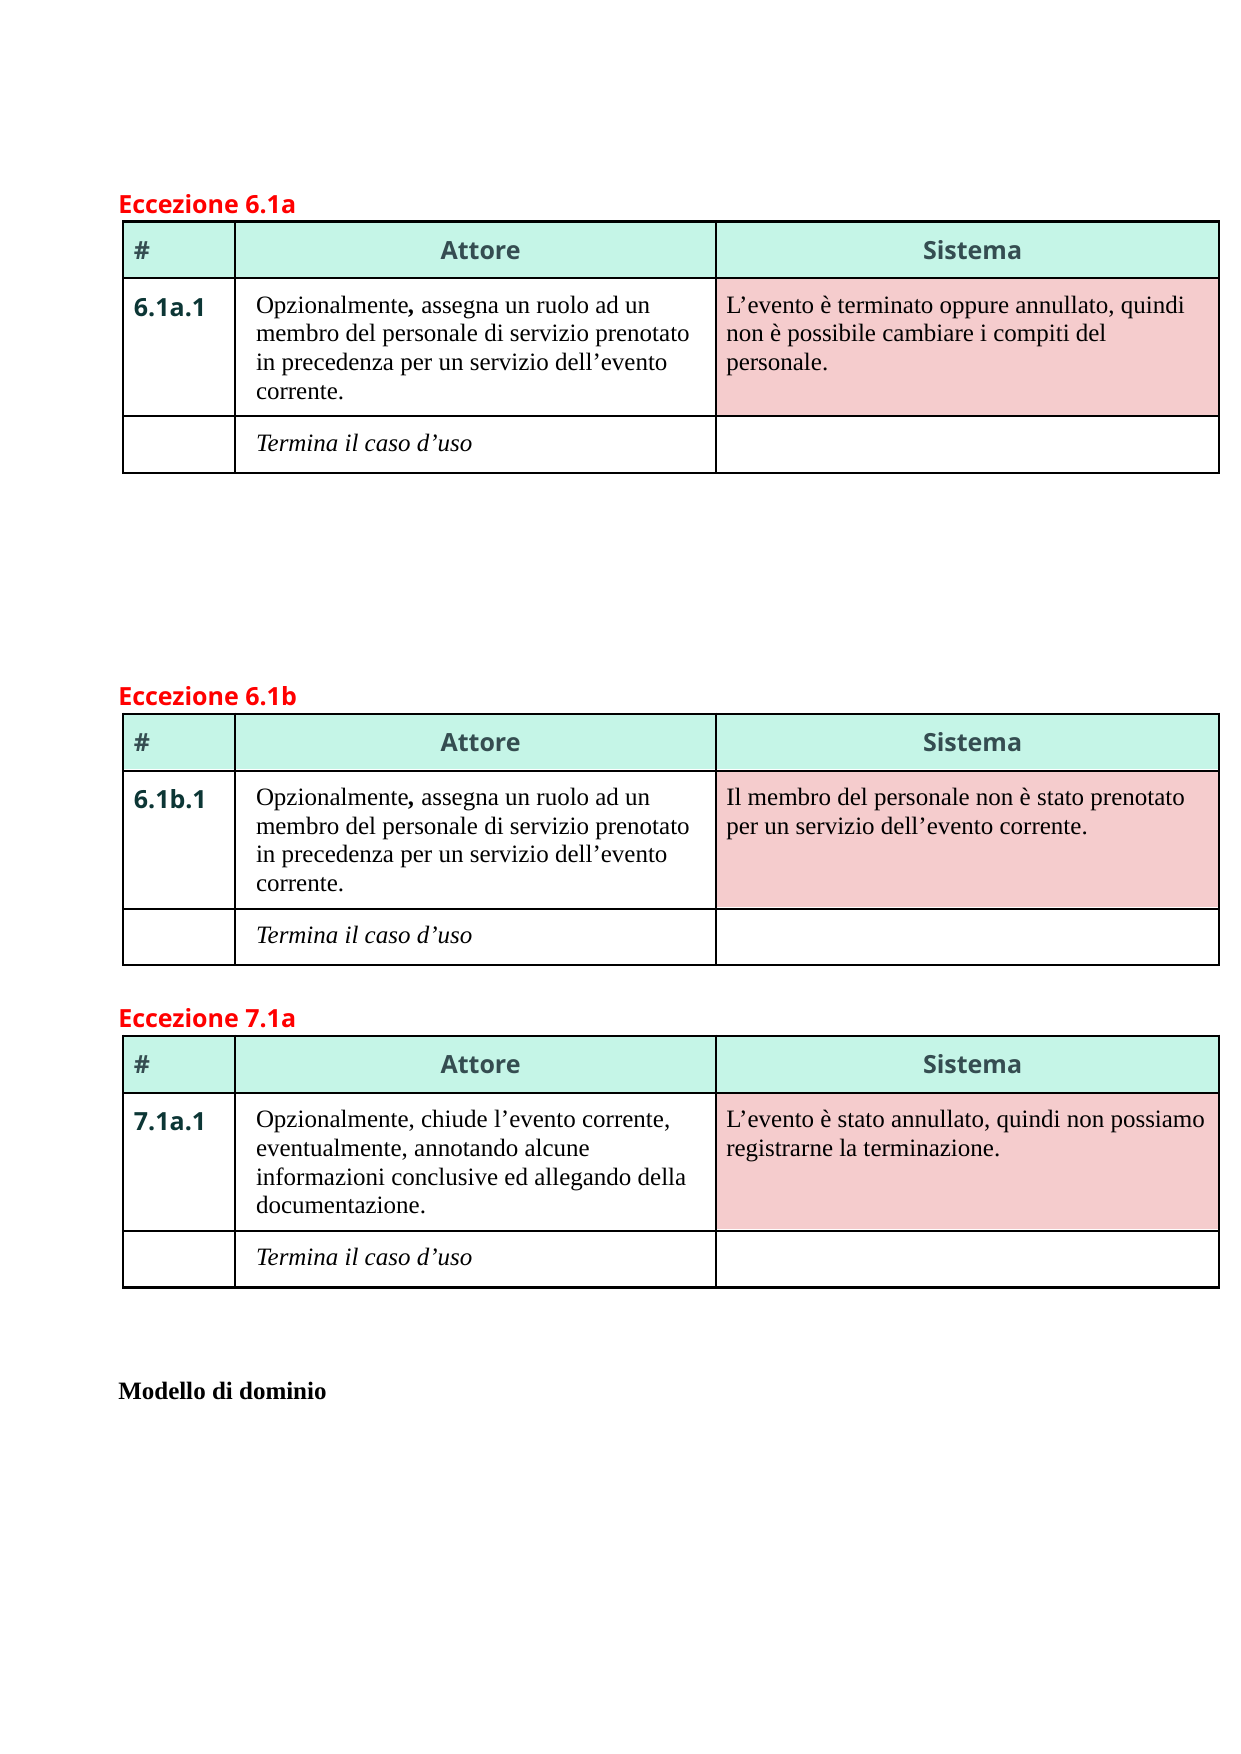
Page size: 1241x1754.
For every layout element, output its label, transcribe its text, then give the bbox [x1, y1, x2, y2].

table_cell Il membro del personale non è stato prenotato per un servizio dell’evento corrente. [717, 772, 1218, 907]
table_cell Opzionalmente, chiude l’evento corrente, eventualmente, annotando alcune informazioni conclusive ed allegando della documentazione. [236, 1094, 715, 1229]
table_cell [717, 1232, 1218, 1286]
table_cell Termina il caso d’uso [236, 1232, 715, 1286]
text Modello di dominio [118, 1376, 1122, 1404]
table_header # [124, 715, 234, 769]
table_cell L’evento è terminato oppure annullato, quindi non è possibile cambiare i compiti del personale. [717, 279, 1218, 415]
subtitle Eccezione 7.1a [118, 1001, 1122, 1034]
table_cell Opzionalmente, assegna un ruolo ad un membro del personale di servizio prenotato in precedenza per un servizio dell’evento corrente. [236, 279, 715, 415]
table_cell 7.1a.1 [124, 1094, 234, 1229]
table_header Attore [236, 715, 715, 769]
table_header Sistema [717, 223, 1218, 277]
table_cell Termina il caso d’uso [236, 910, 715, 964]
table_header Attore [236, 223, 715, 277]
table_header Attore [236, 1037, 715, 1092]
table_cell [124, 910, 234, 964]
table_header Sistema [717, 715, 1218, 769]
table_cell L’evento è stato annullato, quindi non possiamo registrarne la terminazione. [717, 1094, 1218, 1229]
table_cell [124, 1232, 234, 1286]
table_header # [124, 1037, 234, 1092]
subtitle Eccezione 6.1b [118, 678, 1122, 712]
table_cell 6.1a.1 [124, 279, 234, 415]
table_cell [717, 417, 1218, 472]
table_cell 6.1b.1 [124, 772, 234, 907]
table_header Sistema [717, 1037, 1218, 1092]
table_header # [124, 223, 234, 277]
table_cell Termina il caso d’uso [236, 417, 715, 472]
table_cell [717, 910, 1218, 964]
subtitle Eccezione 6.1a [118, 186, 1122, 220]
table_cell Opzionalmente, assegna un ruolo ad un membro del personale di servizio prenotato in precedenza per un servizio dell’evento corrente. [236, 772, 715, 907]
table_cell [124, 417, 234, 472]
